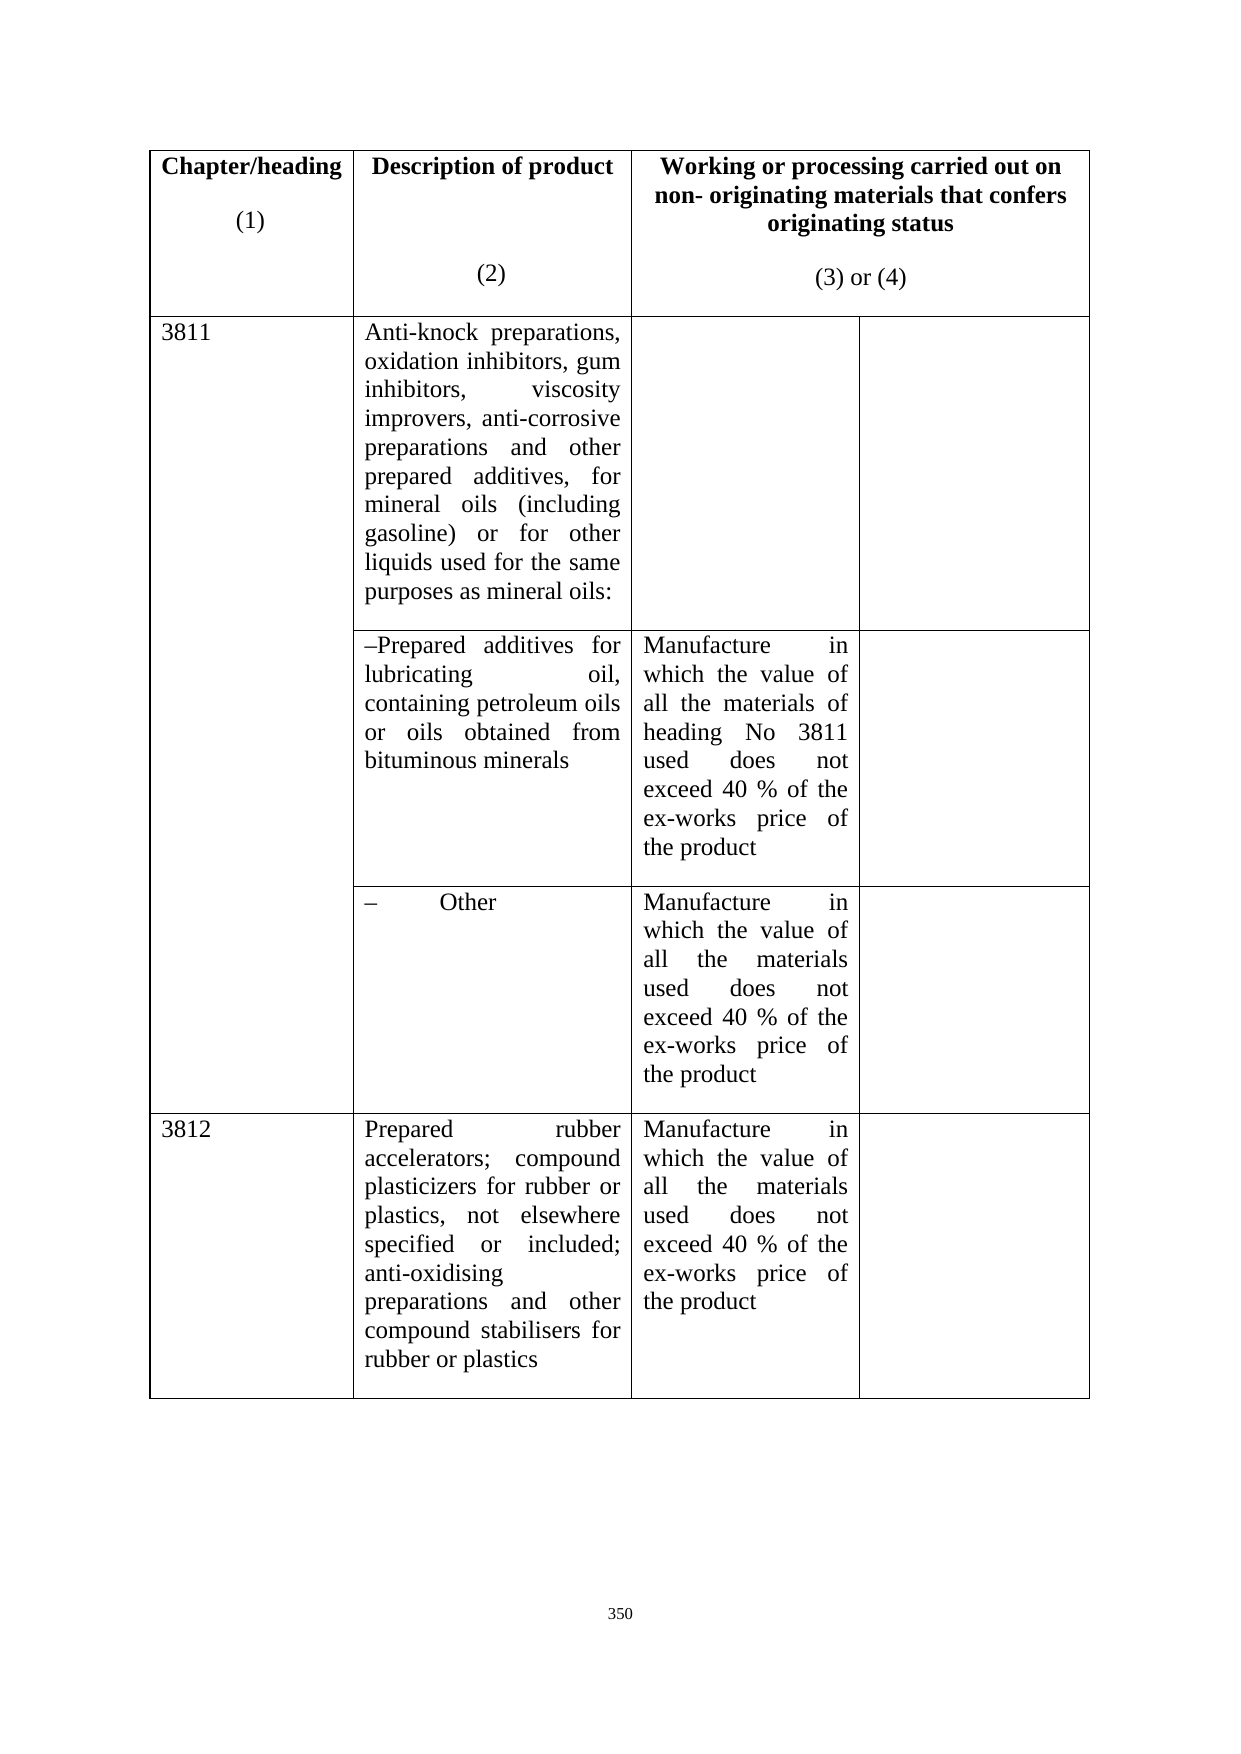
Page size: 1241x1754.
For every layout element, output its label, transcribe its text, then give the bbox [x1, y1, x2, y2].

table_cell [860, 1114, 1089, 1398]
table_cell [860, 631, 1089, 886]
table_cell Manufacture in which the value of all the materials used does not exceed 40 % of the ex-works price of the product [632, 887, 859, 1113]
table_cell – Other [354, 887, 631, 1113]
table_cell Prepared rubber accelerators; compound plasticizers for rubber or plastics, not elsewhere specified or included; anti-oxidising preparations and other compound stabilisers for rubber or plastics [354, 1114, 631, 1398]
table_cell 3811 [151, 317, 353, 1113]
table_cell Manufacture in which the value of all the materials used does not exceed 40 % of the ex-works price of the product [632, 1114, 859, 1398]
table_cell Manufacture in which the value of all the materials of heading No 3811 used does not exceed 40 % of the ex-works price of the product [632, 631, 859, 886]
table_cell [632, 317, 859, 629]
table_cell [860, 887, 1089, 1113]
table_cell 3812 [151, 1114, 353, 1398]
table_header Chapter/heading (1) [151, 151, 353, 316]
table_header Working or processing carried out on non- originating materials that confers originating status (3) or (4) [632, 151, 1089, 316]
table_header Description of product (2) [354, 151, 631, 316]
table_cell Anti-knock preparations, oxidation inhibitors, gum inhibitors, viscosity improvers, anti-corrosive preparations and other prepared additives, for mineral oils (including gasoline) or for other liquids used for the same purposes as mineral oils: [354, 317, 631, 629]
table_cell [860, 317, 1089, 629]
table_cell –Prepared additives for lubricating oil, containing petroleum oils or oils obtained from bituminous minerals [354, 631, 631, 886]
